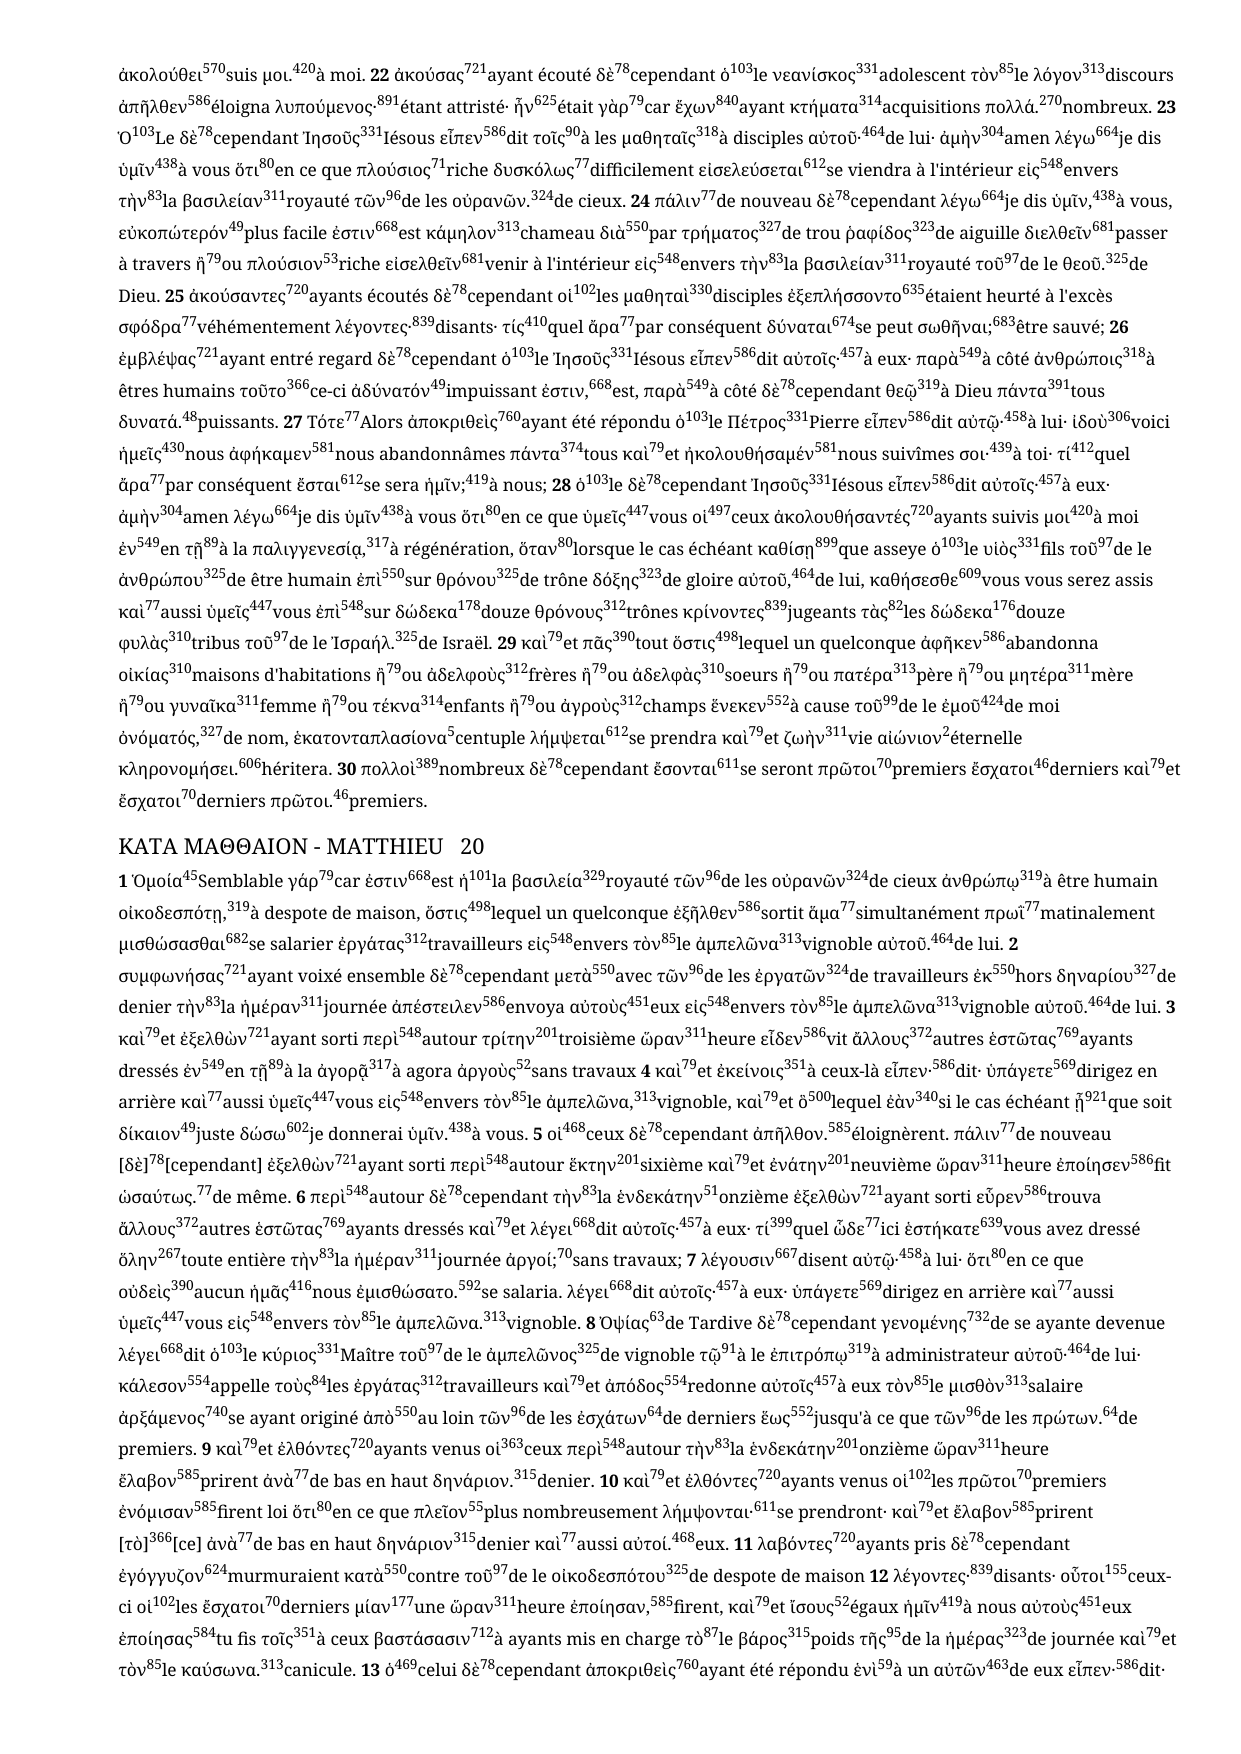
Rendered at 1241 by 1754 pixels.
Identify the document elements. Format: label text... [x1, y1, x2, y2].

text 1 Καὶ79Et ἐγένετο592se devint ὅτε80lorsque ἐτέλεσεν586acheva ὁ103le Ἰησοῦς331Iésous τοὺς84les λόγους312discours τούτους,137ceux-ci, μετῆρεν586leva au-delà ἀπὸ550au loin τῆς95de la Γαλιλαίας323de Galilée καὶ79et ἦλθεν586vint εἰς548envers τὰ86les ὅρια314frontières τῆς95de la Ἰουδαίας323de Ioudaia πέραν552de l'autre côté τοῦ97de le Ἰορδάνου.325de Iordane. 2 καὶ79et ἠκολούθησαν585suivirent αὐτῷ458à lui ὄχλοι330foules πολλοί,286nombreux, καὶ79et ἐθεράπευσεν586soigna αὐτοὺς451eux ἐκεῖ.77là. 3 Καὶ79Et προσῆλθον585vinrent vers αὐτῷ458à lui Φαρισαῖοι330Pharisiens πειράζοντες839mettants en tentation αὐτὸν452lui καὶ79et λέγοντες·839disants· εἰ340si ἔξεστιν668est permis ἀνθρώπῳ319à être humain ἀπολῦσαι681délier au loin τὴν83la γυναῖκα311femme αὐτοῦ464de lui κατὰ548selon πᾶσαν267toute αἰτίαν;311cause; 4 ὁ498celui δὲ78cependant ἀποκριθεὶς760ayant été répondu εἶπεν·586dit· οὐκ340non ἀνέγνωτε583vous prîtes connaissance ὅτι80en ce que ὁ469celui ποιήσας721ayant fait ἀπ᾽550au loin ἀρχῆς323de origine ἄρσεν55mâle καὶ79et θῆλυ55femelle ἐποίησεν586fit αὐτούς;451eux; 5 καὶ79et εἶπεν·586dit· ἕνεκα552à cause τούτου360de ce-ci καταλείψει606laissera en contrebas ἄνθρωπος331être humain τὸν245le πατέρα313père καὶ79et τὴν243la μητέρα311mère καὶ79et κολληθήσεται619sera collé τῇ89à la γυναικὶ317à femme αὐτοῦ,464de lui, καὶ79et ἔσονται611se seront οἱ102les δύο70deux εἰς548envers σάρκα311chair μίαν.177une. 6 ὥστε80de sorte que οὐκέτι77non plus εἰσὶν667sont δύο46deux ἀλλὰ79mais σὰρξ329chair μία.195une. ὃ482lequel οὖν79donc ὁ103le θεὸς331Dieu συνέζευξεν586joignit paire ensemble ἄνθρωπος331être humain μὴ77ne pas χωριζέτω.572sépare. 7 Λέγουσιν667Disent αὐτῷ·458à lui· τί399quel οὖν79donc Μωϋσῆς331Môusês ἐνετείλατο592se commanda δοῦναι681donner βιβλίον315papier de bible ἀποστασίου327de apostat καὶ79et ἀπολῦσαι681délier au loin [αὐτήν];450[elle]; 8 λέγει668dit αὐτοῖς457à eux ὅτι80en ce que Μωϋσῆς331Môusês πρὸς548vers τὴν83la σκληροκαρδίαν311sclérose cardiaque ὑμῶν441de vous ἐπέτρεψεν586permit ὑμῖν438à vous ἀπολῦσαι681délier au loin τὰς82les γυναῖκας310femmes ὑμῶν,441de vous, ἀπ᾽550au loin ἀρχῆς323de origine δὲ78cependant οὐ77non γέγονεν642a devenu οὕτως.77ainsi. 9 λέγω664je dis δὲ78cependant ὑμῖν438à vous ὅτι80en ce que ὃς498lequel ἂν340le cas échéant ἀπολύσῃ899que délie au loin τὴν83la γυναῖκα311femme αὐτοῦ464de lui μὴ77ne pas ἐπὶ549sur πορνείᾳ317à pornation καὶ79et γαμήσῃ899que marie ἄλλην371autre μοιχᾶται.674se fait adultère. καὶ79et ὁ364celui ἀπολελυμένην794ayante étée déliée au loin γαμήσας721ayant marié μοιχᾶται.674se fait adultère. 10 Λέγουσιν667Disent αὐτῷ458à lui οἱ102les μαθηταὶ330disciples [αὐτοῦ]·464[de lui]· εἰ80si οὕτως77ainsi ἐστὶν668est ἡ101la αἰτία329cause τοῦ97de le ἀνθρώπου325de être humain μετὰ550avec τῆς95de la γυναικός,323de femme, οὐ77non συμφέρει668est opportun γαμῆσαι.681marier. 11 ὁ469celui δὲ78cependant εἶπεν586dit αὐτοῖς·457à eux· οὐ77non πάντες389tous χωροῦσιν667placent τὸν85le λόγον313discours [τοῦτον]138[celui-ci] ἀλλ᾽79mais οἷς485à lesquels δέδοται.654a été donné. 12 εἰσὶν667sont γὰρ79car εὐνοῦχοι330eunuques οἵτινες497lesquels des quelconques ἐκ550hors κοιλίας323de cavité ventrale μητρὸς323de mère ἐγεννήθησαν599furent engendré οὕτως,77ainsi, καὶ79et εἰσὶν667sont εὐνοῦχοι330eunuques οἵτινες497lesquels des quelconques εὐνουχίσθησαν599furent castré ὑπὸ550sous τῶν96de les ἀνθρώπων,324de êtres humains, καὶ79et εἰσὶν667sont εὐνοῦχοι330eunuques οἵτινες497lesquels des quelconques εὐνούχισαν585castrèrent ἑαυτοὺς527eux-mêmes διὰ548par le fait de τὴν83la βασιλείαν311royauté τῶν96de les οὐρανῶν.324de cieux. ὁ364celui δυνάμενος867se pouvant χωρεῖν689placer χωρείτω.572place. 13 Τότε77Alors προσηνέχθησαν599furent apporté αὐτῷ458à lui παιδία332petits servants ἵνα80afin que τὰς242les χεῖρας310mains ἐπιθῇ899que surpose αὐτοῖς459à eux καὶ79et προσεύξηται·905que se prie· οἱ102les δὲ78cependant μαθηταὶ330disciples ἐπετίμησαν585survalorisèrent αὐτοῖς.459à eux. 14 ὁ103le δὲ78cependant Ἰησοῦς331Iésous εἶπεν·586dit· ἄφετε553abandonnez τὰ86les παιδία314petits servants καὶ79et μὴ77ne pas κωλύετε569empêchez αὐτὰ453eux ἐλθεῖν681venir πρός548vers με,417moi, τῶν98de les γὰρ79car τοιούτων359de tels ἐστὶν668est ἡ101la βασιλεία329royauté τῶν96de les οὐρανῶν.324de cieux. 15 καὶ79et ἐπιθεὶς721ayant surposé τὰς242les χεῖρας310mains αὐτοῖς459à eux ἐπορεύθη600fut allé ἐκεῖθεν.77de là. 16 Καὶ79Et ἰδοὺ306voici εἷς71un προσελθὼν721ayant venu vers αὐτῷ458à lui εἶπεν·586dit· διδάσκαλε,337enseignant, τί163quel ἀγαθὸν55bon ποιήσω895que je fasse ἵνα80afin que σχῶ895que j'aie ζωὴν311vie αἰώνιον;2éternelle; 17 ὁ469celui δὲ78cependant εἶπεν586dit αὐτῷ·458à lui· τί399quel με417moi ἐρωτᾷς666tu interroges περὶ550autour τοῦ99de le ἀγαθοῦ;67de bon; εἷς47un ἐστιν668est ὁ103le ἀγαθός·71bon· εἰ80si δὲ78cependant θέλεις666tu veux εἰς548envers τὴν83la ζωὴν311vie εἰσελθεῖν,681venir à l'intérieur, τήρησον554garde τὰς82les ἐντολάς.310commandements. 18 Λέγει668Dit αὐτῷ·458à lui· ποίας;394quelles; ὁ103le δὲ78cependant Ἰησοῦς331Iésous εἶπεν·586dit· τὸ348ce οὐ77non φονεύσεις,604tu meurtriras, οὐ77non μοιχεύσεις,604tu adultéreras, οὐ77non κλέψεις,604tu voleras, οὐ77non ψευδομαρτυρήσεις,604tu témoigneras faussement, 19 τίμα570valorise τὸν245le πατέρα313père καὶ79et τὴν243la μητέρα,311mère, καὶ79et ἀγαπήσεις604tu aimeras τὸν85le πλησίον53prochain σου442de toi ὡς80comme σεαυτόν.516toi-même. 20 λέγει668dit αὐτῷ458à lui ὁ103le νεανίσκος·331adolescent· πάντα270tous ταῦτα347ces-ci ἐφύλαξα·582je gardiennai· τί399quel ἔτι77encore ὑστερῶ;664je manque; 21 ἔφη625déclarait αὐτῷ458à lui ὁ103le Ἰησοῦς·331Iésous· εἰ80si θέλεις666tu veux τέλειος47parfait εἶναι,689être, ὕπαγε570dirige en arrière πώλησόν554troque σου442de toi τὰ347ces ὑπάρχοντα823subsistants καὶ79et δὸς554donne [τοῖς]90[à les] πτωχοῖς,58à pauvres, καὶ79et ἕξεις604tu auras θησαυρὸν313trésor ἐν549en οὐρανοῖς,318à cieux, καὶ79et δεῦρο77viens ici ἀκολούθει570suis μοι.420à moi. 22 ἀκούσας721ayant écouté δὲ78cependant ὁ103le νεανίσκος331adolescent τὸν85le λόγον313discours ἀπῆλθεν586éloigna λυπούμενος·891étant attristé· ἦν625était γὰρ79car ἔχων840ayant κτήματα314acquisitions πολλά.270nombreux. 23 Ὁ103Le δὲ78cependant Ἰησοῦς331Iésous εἶπεν586dit τοῖς90à les μαθηταῖς318à disciples αὐτοῦ·464de lui· ἀμὴν304amen λέγω664je dis ὑμῖν438à vous ὅτι80en ce que πλούσιος71riche δυσκόλως77difficilement εἰσελεύσεται612se viendra à l'intérieur εἰς548envers τὴν83la βασιλείαν311royauté τῶν96de les οὐρανῶν.324de cieux. 24 πάλιν77de nouveau δὲ78cependant λέγω664je dis ὑμῖν,438à vous, εὐκοπώτερόν49plus facile ἐστιν668est κάμηλον313chameau διὰ550par τρήματος327de trou ῥαφίδος323de aiguille διελθεῖν681passer à travers ἢ79ou πλούσιον53riche εἰσελθεῖν681venir à l'intérieur εἰς548envers τὴν83la βασιλείαν311royauté τοῦ97de le θεοῦ.325de Dieu. 25 ἀκούσαντες720ayants écoutés δὲ78cependant οἱ102les μαθηταὶ330disciples ἐξεπλήσσοντο635étaient heurté à l'excès σφόδρα77véhémentement λέγοντες·839disants· τίς410quel ἄρα77par conséquent δύναται674se peut σωθῆναι;683être sauvé; 26 ἐμβλέψας721ayant entré regard δὲ78cependant ὁ103le Ἰησοῦς331Iésous εἶπεν586dit αὐτοῖς·457à eux· παρὰ549à côté ἀνθρώποις318à êtres humains τοῦτο366ce-ci ἀδύνατόν49impuissant ἐστιν,668est, παρὰ549à côté δὲ78cependant θεῷ319à Dieu πάντα391tous δυνατά.48puissants. 27 Τότε77Alors ἀποκριθεὶς760ayant été répondu ὁ103le Πέτρος331Pierre εἶπεν586dit αὐτῷ·458à lui· ἰδοὺ306voici ἡμεῖς430nous ἀφήκαμεν581nous abandonnâmes πάντα374tous καὶ79et ἠκολουθήσαμέν581nous suivîmes σοι·439à toi· τί412quel ἄρα77par conséquent ἔσται612se sera ἡμῖν;419à nous; 28 ὁ103le δὲ78cependant Ἰησοῦς331Iésous εἶπεν586dit αὐτοῖς·457à eux· ἀμὴν304amen λέγω664je dis ὑμῖν438à vous ὅτι80en ce que ὑμεῖς447vous οἱ497ceux ἀκολουθήσαντές720ayants suivis μοι420à moi ἐν549en τῇ89à la παλιγγενεσίᾳ,317à régénération, ὅταν80lorsque le cas échéant καθίσῃ899que asseye ὁ103le υἱὸς331fils τοῦ97de le ἀνθρώπου325de être humain ἐπὶ550sur θρόνου325de trône δόξης323de gloire αὐτοῦ,464de lui, καθήσεσθε609vous vous serez assis καὶ77aussi ὑμεῖς447vous ἐπὶ548sur δώδεκα178douze θρόνους312trônes κρίνοντες839jugeants τὰς82les δώδεκα176douze φυλὰς310tribus τοῦ97de le Ἰσραήλ.325de Israël. 29 καὶ79et πᾶς390tout ὅστις498lequel un quelconque ἀφῆκεν586abandonna οἰκίας310maisons d'habitations ἢ79ou ἀδελφοὺς312frères ἢ79ou ἀδελφὰς310soeurs ἢ79ou πατέρα313père ἢ79ou μητέρα311mère ἢ79ou γυναῖκα311femme ἢ79ou τέκνα314enfants ἢ79ou ἀγροὺς312champs ἕνεκεν552à cause τοῦ99de le ἐμοῦ424de moi ὀνόματός,327de nom, ἑκατονταπλασίονα5centuple λήμψεται612se prendra καὶ79et ζωὴν311vie αἰώνιον2éternelle κληρονομήσει.606héritera. 30 πολλοὶ389nombreux δὲ78cependant ἔσονται611se seront πρῶτοι70premiers ἔσχατοι46derniers καὶ79et ἔσχατοι70derniers πρῶτοι.46premiers. [118, 59, 1181, 812]
text 1 Ὁμοία45Semblable γάρ79car ἐστιν668est ἡ101la βασιλεία329royauté τῶν96de les οὐρανῶν324de cieux ἀνθρώπῳ319à être humain οἰκοδεσπότῃ,319à despote de maison, ὅστις498lequel un quelconque ἐξῆλθεν586sortit ἅμα77simultanément πρωῒ77matinalement μισθώσασθαι682se salarier ἐργάτας312travailleurs εἰς548envers τὸν85le ἀμπελῶνα313vignoble αὐτοῦ.464de lui. 2 συμφωνήσας721ayant voixé ensemble δὲ78cependant μετὰ550avec τῶν96de les ἐργατῶν324de travailleurs ἐκ550hors δηναρίου327de denier τὴν83la ἡμέραν311journée ἀπέστειλεν586envoya αὐτοὺς451eux εἰς548envers τὸν85le ἀμπελῶνα313vignoble αὐτοῦ.464de lui. 3 καὶ79et ἐξελθὼν721ayant sorti περὶ548autour τρίτην201troisième ὥραν311heure εἶδεν586vit ἄλλους372autres ἑστῶτας769ayants dressés ἐν549en τῇ89à la ἀγορᾷ317à agora ἀργοὺς52sans travaux 4 καὶ79et ἐκείνοις351à ceux-là εἶπεν·586dit· ὑπάγετε569dirigez en arrière καὶ77aussi ὑμεῖς447vous εἰς548envers τὸν85le ἀμπελῶνα,313vignoble, καὶ79et ὃ500lequel ἐὰν340si le cas échéant ᾖ921que soit δίκαιον49juste δώσω602je donnerai ὑμῖν.438à vous. 5 οἱ468ceux δὲ78cependant ἀπῆλθον.585éloignèrent. πάλιν77de nouveau [δὲ]78[cependant] ἐξελθὼν721ayant sorti περὶ548autour ἕκτην201sixième καὶ79et ἐνάτην201neuvième ὥραν311heure ἐποίησεν586fit ὡσαύτως.77de même. 6 περὶ548autour δὲ78cependant τὴν83la ἑνδεκάτην51onzième ἐξελθὼν721ayant sorti εὗρεν586trouva ἄλλους372autres ἑστῶτας769ayants dressés καὶ79et λέγει668dit αὐτοῖς·457à eux· τί399quel ὧδε77ici ἑστήκατε639vous avez dressé ὅλην267toute entière τὴν83la ἡμέραν311journée ἀργοί;70sans travaux; 7 λέγουσιν667disent αὐτῷ·458à lui· ὅτι80en ce que οὐδεὶς390aucun ἡμᾶς416nous ἐμισθώσατο.592se salaria. λέγει668dit αὐτοῖς·457à eux· ὑπάγετε569dirigez en arrière καὶ77aussi ὑμεῖς447vous εἰς548envers τὸν85le ἀμπελῶνα.313vignoble. 8 Ὀψίας63de Tardive δὲ78cependant γενομένης732de se ayante devenue λέγει668dit ὁ103le κύριος331Maître τοῦ97de le ἀμπελῶνος325de vignoble τῷ91à le ἐπιτρόπῳ319à administrateur αὐτοῦ·464de lui· κάλεσον554appelle τοὺς84les ἐργάτας312travailleurs καὶ79et ἀπόδος554redonne αὐτοῖς457à eux τὸν85le μισθὸν313salaire ἀρξάμενος740se ayant originé ἀπὸ550au loin τῶν96de les ἐσχάτων64de derniers ἕως552jusqu'à ce que τῶν96de les πρώτων.64de premiers. 9 καὶ79et ἐλθόντες720ayants venus οἱ363ceux περὶ548autour τὴν83la ἑνδεκάτην201onzième ὥραν311heure ἔλαβον585prirent ἀνὰ77de bas en haut δηνάριον.315denier. 10 καὶ79et ἐλθόντες720ayants venus οἱ102les πρῶτοι70premiers ἐνόμισαν585firent loi ὅτι80en ce que πλεῖον55plus nombreusement λήμψονται·611se prendront· καὶ79et ἔλαβον585prirent [τὸ]366[ce] ἀνὰ77de bas en haut δηνάριον315denier καὶ77aussi αὐτοί.468eux. 11 λαβόντες720ayants pris δὲ78cependant ἐγόγγυζον624murmuraient κατὰ550contre τοῦ97de le οἰκοδεσπότου325de despote de maison 12 λέγοντες·839disants· οὗτοι155ceux-ci οἱ102les ἔσχατοι70derniers μίαν177une ὥραν311heure ἐποίησαν,585firent, καὶ79et ἴσους52égaux ἡμῖν419à nous αὐτοὺς451eux ἐποίησας584tu fis τοῖς351à ceux βαστάσασιν712à ayants mis en charge τὸ87le βάρος315poids τῆς95de la ἡμέρας323de journée καὶ79et τὸν85le καύσωνα.313canicule. 13 ὁ469celui δὲ78cependant ἀποκριθεὶς760ayant été répondu ἑνὶ59à un αὐτῶν463de eux εἶπεν·586dit· ἑταῖρε,337compagnon, οὐκ77non ἀδικῶ664je fais injustice σε·437toi· οὐχὶ340non pas δηναρίου327de denier συνεφώνησάς584tu voixas ensemble μοι;420à moi; 14 ἆρον554lève τὸ87le σὸν435tien καὶ79et ὕπαγε.570dirige en arrière. θέλω664je veux δὲ78cependant τούτῳ144à celui-ci τῷ91à le ἐσχάτῳ59à dernier δοῦναι681donner ὡς80comme καὶ77aussi σοί·439à toi· 15 [ἢ]79[ou] οὐκ340non ἔξεστίν668est permis μοι420à moi ὃ482lequel θέλω664je veux ποιῆσαι681faire ἐν549en τοῖς92à les ἐμοῖς;418à miens; ἢ79ou ὁ103le ὀφθαλμός331oeil σου442de toi πονηρός47méchant ἐστιν668est ὅτι80en ce que ἐγὼ431moi ἀγαθός47bon εἰμι;664je suis; 16 οὕτως77ainsi ἔσονται611se seront οἱ102les ἔσχατοι70derniers πρῶτοι46premiers καὶ79et οἱ102les πρῶτοι70premiers ἔσχατοι.46derniers. 17 Καὶ79Et ἀναβαίνων840montant ὁ103le Ἰησοῦς331Iésous εἰς548envers Ἱεροσόλυμα314Ierosolymas παρέλαβεν586prit à côté τοὺς84les δώδεκα178douze [μαθητὰς]312[disciples] κατ᾽548selon ἰδίαν544en propre καὶ79et ἐν549en τῇ89à la ὁδῷ317à chemin εἶπεν586dit αὐτοῖς·457à eux· 18 ἰδοὺ306voici ἀναβαίνομεν663nous montons εἰς548envers Ἱεροσόλυμα,314Ierosolymas, καὶ79et ὁ103le υἱὸς331fils τοῦ97de le ἀνθρώπου325de être humain παραδοθήσεται619sera transmis τοῖς90à les ἀρχιερεῦσιν318à chefs sacrificateurs καὶ79et γραμματεῦσιν,318à lettrés, καὶ79et κατακρινοῦσιν605jugeront contre αὐτὸν452lui θανάτῳ319à trépas 19 καὶ79et παραδώσουσιν605transmettront αὐτὸν452lui τοῖς92à les ἔθνεσιν320à ethnies εἰς548envers τὸ348ce ἐμπαῖξαι681enjouer καὶ79et μαστιγῶσαι681fouetter καὶ79et σταυρῶσαι,681crucifier, καὶ79et τῇ89à la τρίτῃ206à troisième ἡμέρᾳ317à journée ἀναστήσεται.612se redressera. 20 Τότε77Alors προσῆλθεν586vint vers αὐτῷ458à lui ἡ101la μήτηρ329mère τῶν96de les υἱῶν324de fils Ζεβεδαίου325de Zébédaï μετὰ550avec τῶν96de les υἱῶν324de fils αὐτῆς462de elle προσκυνοῦσα838prosternante vers καὶ79et αἰτοῦσά838demandante τι375un quelconque παρ᾽550à côté αὐτοῦ.464de lui. 21 ὁ263le δὲ78cependant εἶπεν586dit αὐτῇ·456à elle· τί399quel θέλεις;666tu veux; λέγει668dit αὐτῷ·458à lui· εἰπὲ554dis ἵνα80afin que καθίσωσιν898que asseyent οὗτοι155ceux-ci οἱ102les δύο196deux υἱοί330fils μου424de moi εἷς71un ἐκ550hors δεξιῶν66de droits σου442de toi καὶ79et εἷς71un ἐξ550hors εὐωνύμων66de gauches σου442de toi ἐν549en τῇ89à la βασιλείᾳ317à royauté σου.442de toi. 22 ἀποκριθεὶς760ayant été répondu δὲ78cependant ὁ103le Ἰησοῦς331Iésous εἶπεν·586dit· οὐκ77non οἴδατε639vous avez su τί399quel αἰτεῖσθε.671vous vous demandez. δύνασθε671vous vous pouvez πιεῖν681boire τὸ87le ποτήριον315récipient à boire ὃ482lequel ἐγὼ431moi μέλλω664j'immine πίνειν;689boire; λέγουσιν667disent αὐτῷ·458à lui· δυνάμεθα.669nous nous pouvons. 23 λέγει668dit αὐτοῖς·457à eux· τὸ87le μὲν79certes ποτήριόν315récipient à boire μου424de moi πίεσθε,609vous vous boirez, τὸ348ce δὲ78cependant καθίσαι681asseoir ἐκ550hors δεξιῶν66de droits μου424de moi καὶ79et ἐξ550hors εὐωνύμων66de gauches οὐκ77non ἔστιν668est ἐμὸν429mien [τοῦτο]366[ce-ci] δοῦναι,681donner, ἀλλ᾽79mais οἷς485à lesquels ἡτοίμασται654a été préparé ὑπὸ550sous τοῦ97de le πατρός325de père μου.424de moi. 24 Καὶ79Et ἀκούσαντες720ayants écoutés οἱ102les δέκα70dix ἠγανάκτησαν585irritèrent beaucoup περὶ550autour τῶν96de les δύο190de deux ἀδελφῶν.324de frères. 25 ὁ103le δὲ78cependant Ἰησοῦς331Iésous προσκαλεσάμενος740se ayant appelé auprès αὐτοὺς451eux εἶπεν·586dit· οἴδατε639vous avez su ὅτι80en ce que οἱ102les ἄρχοντες330chefs τῶν98de les ἐθνῶν326de ethnies κατακυριεύουσιν667maîtrisent de haut en bas αὐτῶν465de eux καὶ79et οἱ102les μεγάλοι70grands κατεξουσιάζουσιν667dominent de haut en bas αὐτῶν.465de eux. 26 οὐχ77non οὕτως77ainsi ἔσται612se sera ἐν549en ὑμῖν,438à vous, ἀλλ᾽79mais ὃς498lequel ἐὰν340si le cas échéant θέλῃ921que veuille ἐν549en ὑμῖν438à vous μέγας47grand γενέσθαι682se devenir ἔσται612se sera ὑμῶν441de vous διάκονος,331serviteur, 27 καὶ79et ὃς498lequel ἂν340le cas échéant θέλῃ921que veuille ἐν549en ὑμῖν438à vous εἶναι689être πρῶτος47premier ἔσται612se sera ὑμῶν441de vous δοῦλος·331mâle esclave· 28 ὥσπερ80comme certes ὁ103le υἱὸς331fils τοῦ97de le ἀνθρώπου325de être humain οὐκ77non ἦλθεν586vint διακονηθῆναι683être servi ἀλλὰ79mais διακονῆσαι681servir καὶ79et δοῦναι681donner τὴν83la ψυχὴν311âme αὐτοῦ464de lui λύτρον315rançon ἀντὶ550contre πολλῶν.383de nombreux. 29 Καὶ79Et ἐκπορευομένων860de se allants au dehors αὐτῶν463de eux ἀπὸ550au loin Ἰεριχὼ323de Iéricho ἠκολούθησεν586suivit αὐτῷ458à lui ὄχλος331foule πολύς.287nombreux. 30 καὶ79et ἰδοὺ306voici δύο196deux τυφλοὶ70aveugles καθήμενοι866se étants assis παρὰ548à côté τὴν83la ὁδὸν311chemin ἀκούσαντες720ayants écoutés ὅτι80en ce que Ἰησοῦς331Iésous παράγει,668mène de côté, ἔκραξαν585croassèrent λέγοντες·839disants· ἐλέησον554fais miséricorde ἡμᾶς,416nous, [κύριε,]337[Maître,] υἱὸς331fils Δαυίδ.325de Dauid. 31 ὁ103le δὲ78cependant ὄχλος331foule ἐπετίμησεν586survalorisa αὐτοῖς457à eux ἵνα80afin que σιωπήσωσιν·898que silencent· οἱ468ceux δὲ78cependant μεῖζον55plus grand ἔκραξαν585croassèrent λέγοντες·839disants· κύριε,337Maître, ἐλέησον554fais miséricorde ἡμᾶς,416nous, υἱὸς331fils Δαυίδ.325de Dauid. 32 καὶ79et στὰς721ayant dressé ὁ103le Ἰησοῦς331Iésous ἐφώνησεν586voixa αὐτοὺς451eux καὶ79et εἶπεν·586dit· τί399quel θέλετε665vous voulez ποιήσω895que je fasse ὑμῖν;438à vous; 33 λέγουσιν667disent αὐτῷ·458à lui· κύριε,337Maître, ἵνα80afin que ἀνοιγῶσιν910que soient ouvert οἱ102les ὀφθαλμοὶ330yeux ἡμῶν.423de nous. 34 σπλαγχνισθεὶς760ayant été remué aux entrailles δὲ78cependant ὁ103le Ἰησοῦς331Iésous ἥψατο592se toucha τῶν98de les ὀφθαλμῶν324de yeux αὐτῶν,463de eux, καὶ79et εὐθέως77directement ἀνέβλεψαν585regardèrent de bas en haut καὶ79et ἠκολούθησαν585suivirent αὐτῷ.458à lui. [118, 865, 1181, 1682]
text ΚΑΤΑ ΜΑΘΘΑΙΟΝ - MATTHIEU 20 [118, 831, 1181, 861]
